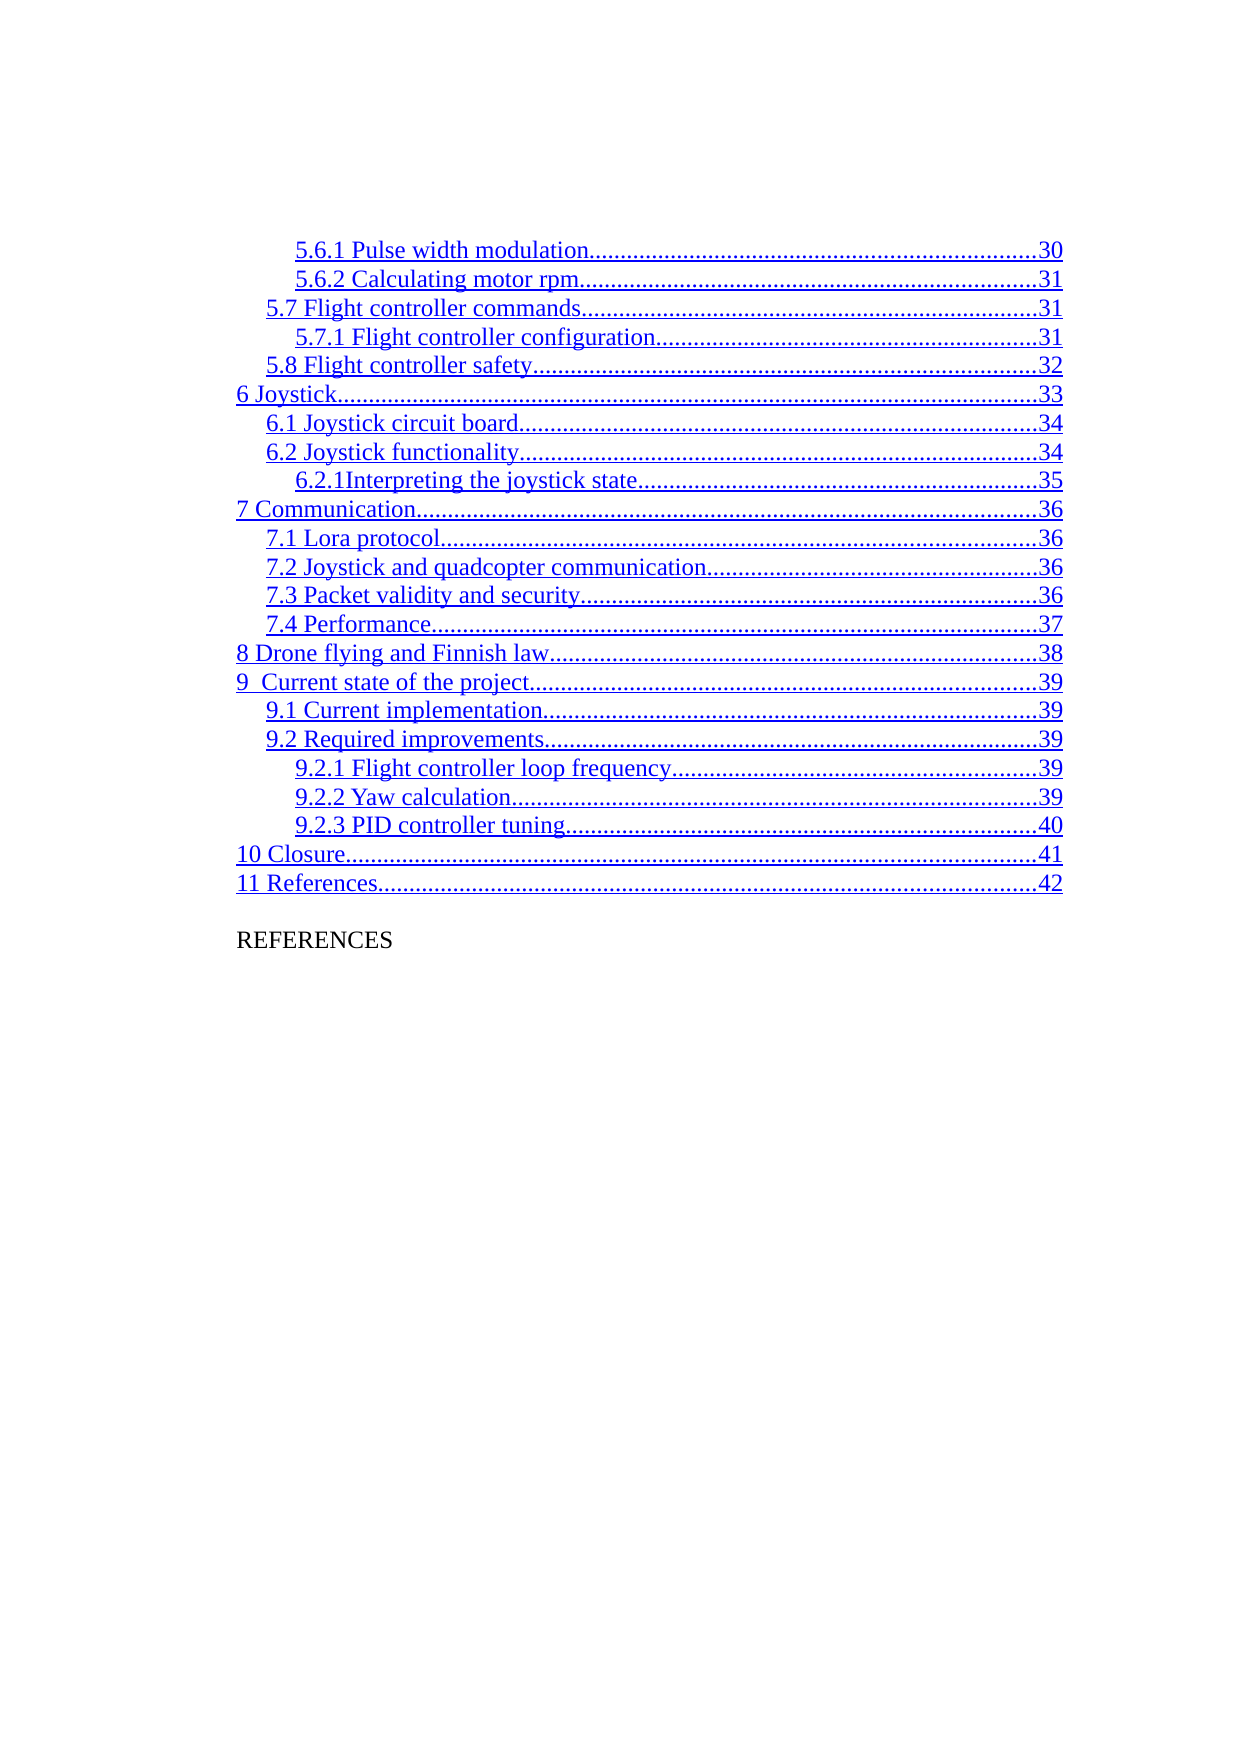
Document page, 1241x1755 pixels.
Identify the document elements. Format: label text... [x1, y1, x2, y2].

text 6.2.1Interpreting the joystick state 35 [295, 465, 1063, 490]
text 9.2 Required improvements 39 [266, 724, 1063, 749]
text 9.2.1 Flight controller loop frequency 39 [295, 753, 1063, 778]
text 7 Communication 36 [236, 494, 1063, 519]
text 5.7.1 Flight controller configuration 31 [295, 322, 1063, 347]
text 11 References 42 [236, 868, 1063, 893]
text 9 Current state of the project 39 [236, 667, 1063, 692]
text 6.2 Joystick functionality 34 [266, 437, 1063, 462]
text 5.6.1 Pulse width modulation 30 [295, 235, 1063, 260]
text 5.7 Flight controller commands 31 [266, 293, 1063, 318]
text 9.2.2 Yaw calculation 39 [295, 782, 1063, 807]
text 10 Closure 41 [236, 839, 1063, 864]
text 5.6.2 Calculating motor rpm 31 [295, 264, 1063, 289]
text 5.8 Flight controller safety 32 [266, 350, 1063, 375]
text REFERENCES [236, 925, 1063, 954]
text 7.2 Joystick and quadcopter communication 36 [266, 552, 1063, 577]
text 6 Joystick 33 [236, 379, 1063, 404]
text 7.1 Lora protocol 36 [266, 523, 1063, 548]
text 6.1 Joystick circuit board 34 [266, 408, 1063, 433]
text 8 Drone flying and Finnish law 38 [236, 638, 1063, 663]
text 9.2.3 PID controller tuning 40 [295, 810, 1063, 835]
text 7.4 Performance 37 [266, 609, 1063, 634]
text 7.3 Packet validity and security 36 [266, 580, 1063, 605]
text 9.1 Current implementation 39 [266, 695, 1063, 720]
